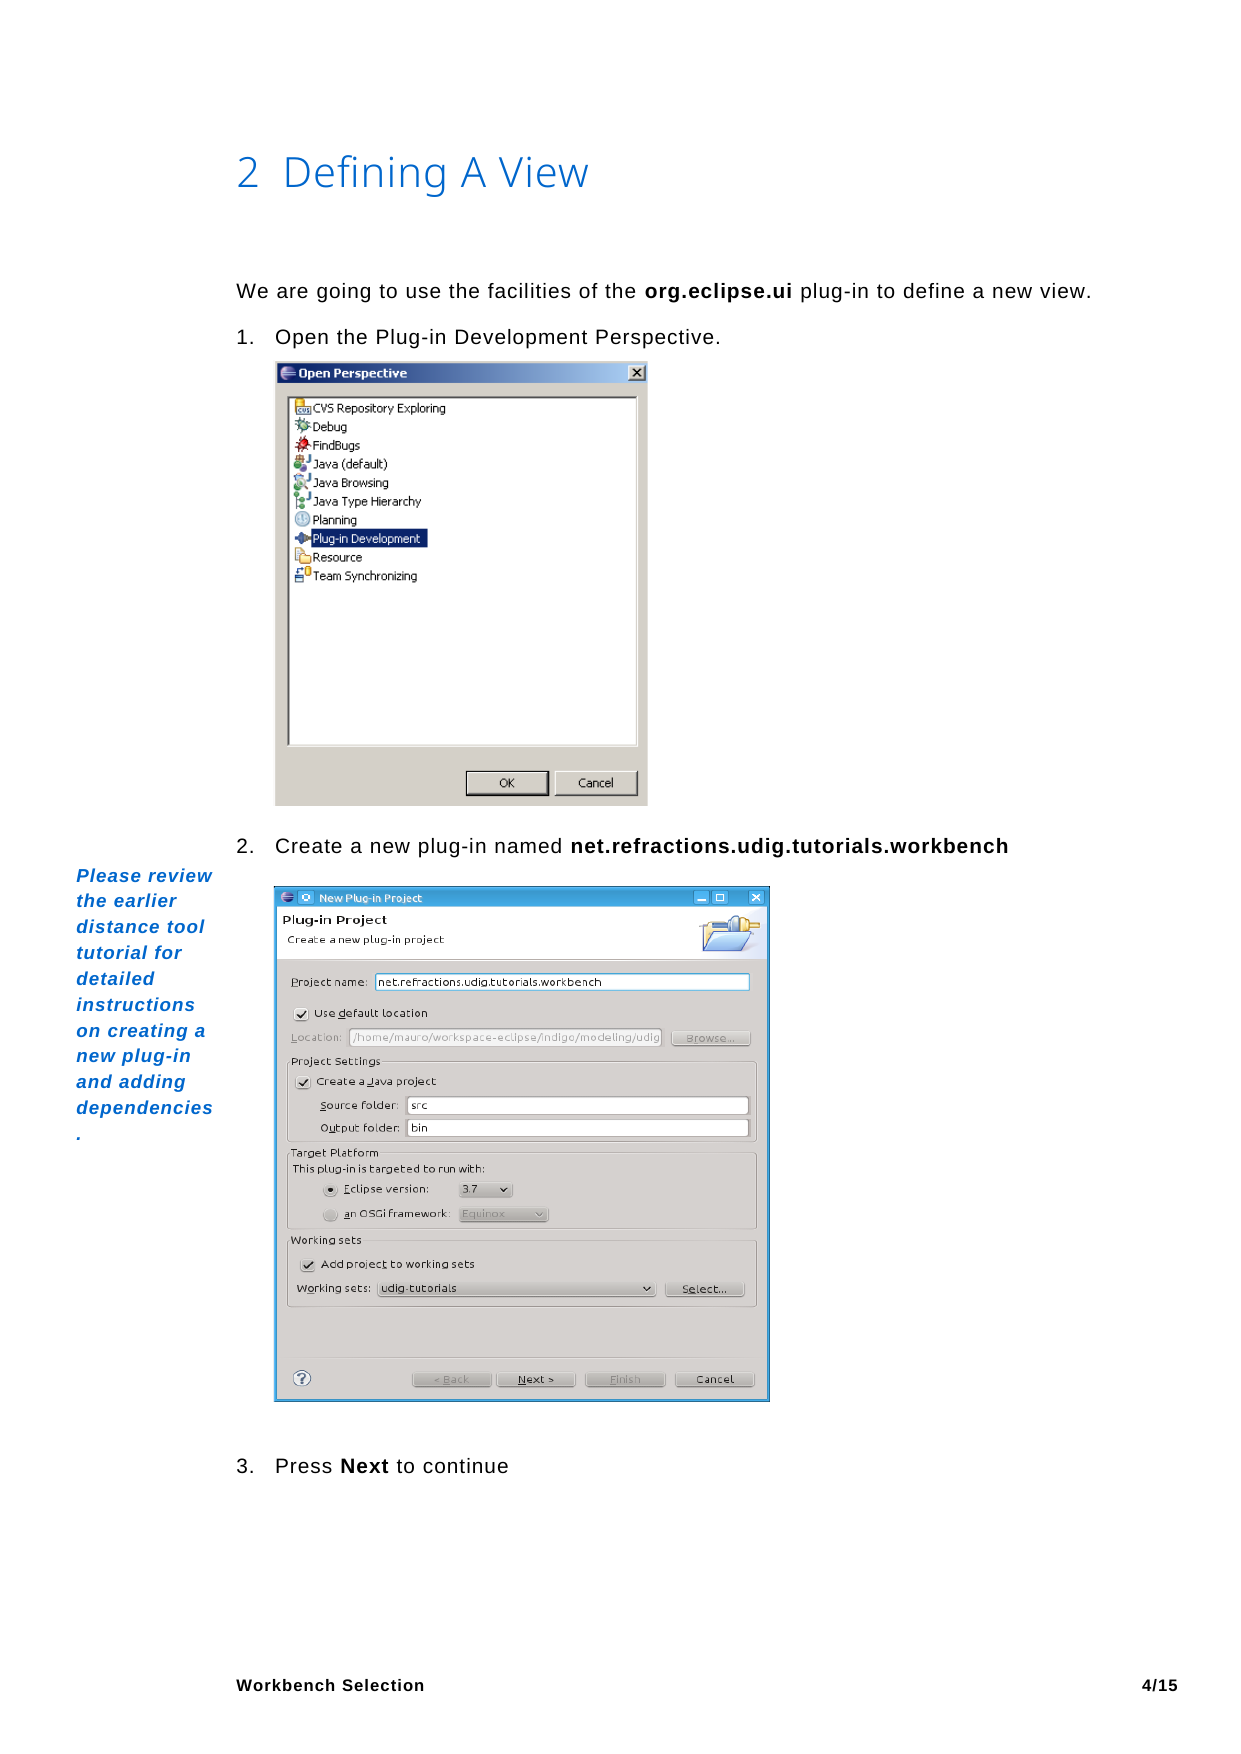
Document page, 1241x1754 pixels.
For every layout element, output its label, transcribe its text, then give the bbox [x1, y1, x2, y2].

subtitle Defining A View [236, 143, 1181, 200]
list Press Next to continue [236, 1454, 1181, 1478]
picture [273, 360, 648, 806]
picture [273, 886, 770, 1402]
list Please review the earlier distance tool tutorial for detailed instructions on creating a new plug-in and adding dependencies. [76, 864, 220, 1144]
list Create a new plug-in named net.refractions.udig.tutorials.workbench [236, 834, 1181, 858]
list Open the Plug-in Development Perspective. [236, 325, 1181, 818]
text We are going to use the facilities of the org.eclipse.ui plug-in to define a new view. [236, 279, 1181, 303]
